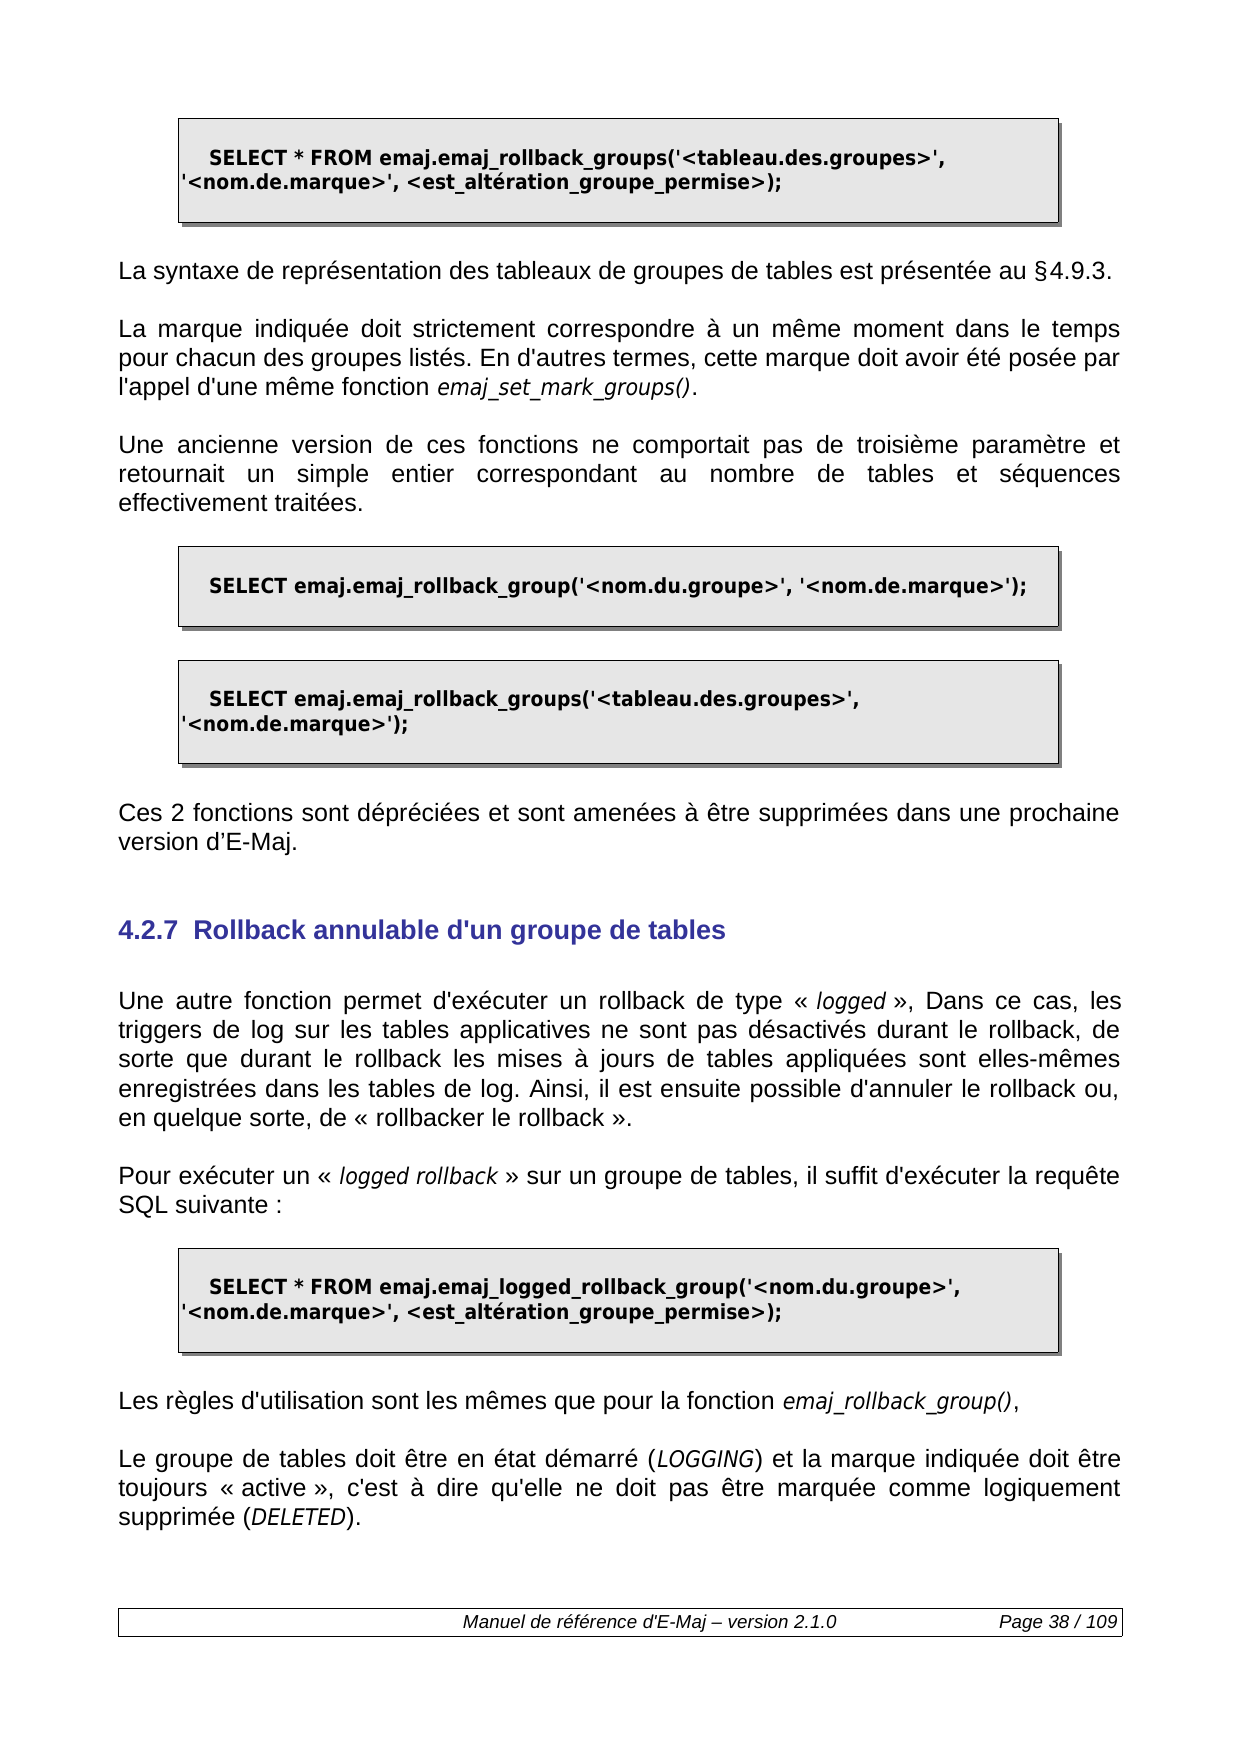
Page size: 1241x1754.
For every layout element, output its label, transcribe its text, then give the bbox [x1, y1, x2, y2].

text SELECT * FROM emaj.emaj_logged_rollback_group('<nom.du.groupe>', '<nom.de.marque>', <est_altération_groupe_permise>); [179, 1272, 1058, 1321]
text Les règles d'utilisation sont les mêmes que pour la fonction emaj_rollback_group(), [118, 1386, 1122, 1414]
text Ces 2 fonctions sont dépréciées et sont amenées à être supprimées dans une prochaine version d’E-Maj. [118, 797, 1122, 856]
text SELECT * FROM emaj.emaj_rollback_groups('<tableau.des.groupes>', '<nom.de.marque>', <est_altération_groupe_permise>); [179, 143, 1058, 192]
text Une autre fonction permet d'exécuter un rollback de type « logged », Dans ce cas, les triggers de log sur les tables applicatives ne sont pas désactivés durant le rollback, de sorte que durant le rollback les mises à jours de tables appliquées sont elles-mêmes enregistrées dans les tables de log. Ainsi, il est ensuite possible d'annuler le rollback ou, en quelque sorte, de « rollbacker le rollback ». [118, 986, 1122, 1132]
text La syntaxe de représentation des tableaux de groupes de tables est présentée au §4.9.3. [118, 256, 1122, 285]
text La marque indiquée doit strictement correspondre à un même moment dans le temps pour chacun des groupes listés. En d'autres termes, cette marque doit avoir été posée par l'appel d'une même fonction emaj_set_mark_groups(). [118, 314, 1122, 401]
subtitle Rollback annulable d'un groupe de tables [118, 914, 1122, 945]
text SELECT emaj.emaj_rollback_group('<nom.du.groupe>', '<nom.de.marque>'); [179, 571, 1058, 595]
text Une ancienne version de ces fonctions ne comportait pas de troisième paramètre et retournait un simple entier correspondant au nombre de tables et séquences effectivement traitées. [118, 430, 1122, 517]
text SELECT emaj.emaj_rollback_groups('<tableau.des.groupes>', '<nom.de.marque>'); [179, 684, 1058, 733]
text Le groupe de tables doit être en état démarré (LOGGING) et la marque indiquée doit être toujours « active », c'est à dire qu'elle ne doit pas être marquée comme logiquement supprimée (DELETED). [118, 1444, 1122, 1531]
text Pour exécuter un « logged rollback » sur un groupe de tables, il suffit d'exécuter la requête SQL suivante : [118, 1161, 1122, 1219]
